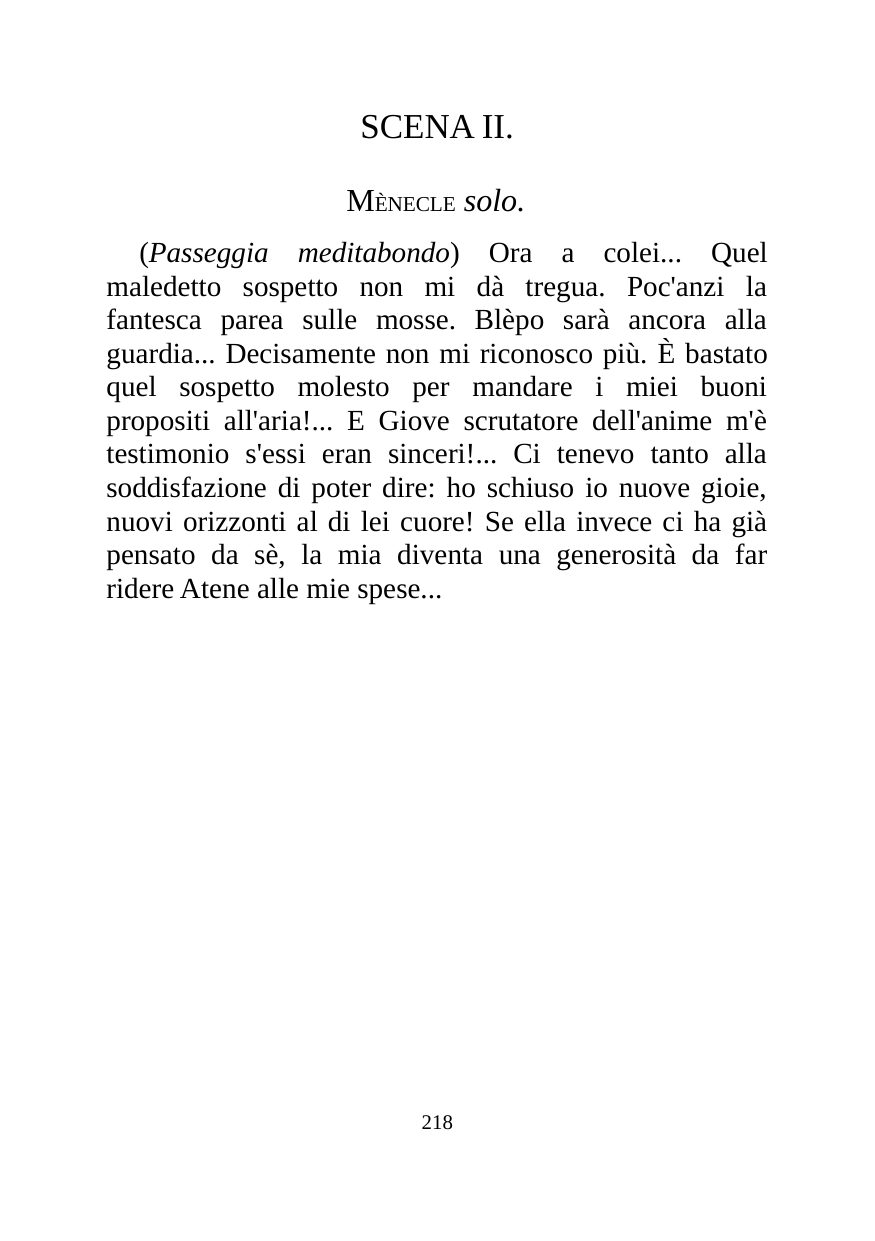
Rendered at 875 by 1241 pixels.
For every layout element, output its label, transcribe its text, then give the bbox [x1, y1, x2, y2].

text (Passeggia meditabondo) Ora a colei... Quel maledetto sospetto non mi dà tregua. Poc'anzi la fantesca parea sulle mosse. Blèpo sarà ancora alla guardia... Decisamente non mi riconosco più. È bastato quel sospetto molesto per mandare i miei buoni propositi all'aria!... E Giove scrutatore dell'anime m'è testimonio s'essi eran sinceri!... Ci tenevo tanto alla soddisfazione di poter dire: ho schiuso io nuove gioie, nuovi orizzonti al di lei cuore! Se ella invece ci ha già pensato da sè, la mia diventa una generosità da far ridere Atene alle mie spese... [106, 235, 768, 604]
subtitle Mènecle solo. [106, 182, 768, 219]
subtitle SCENA II. [106, 106, 768, 146]
